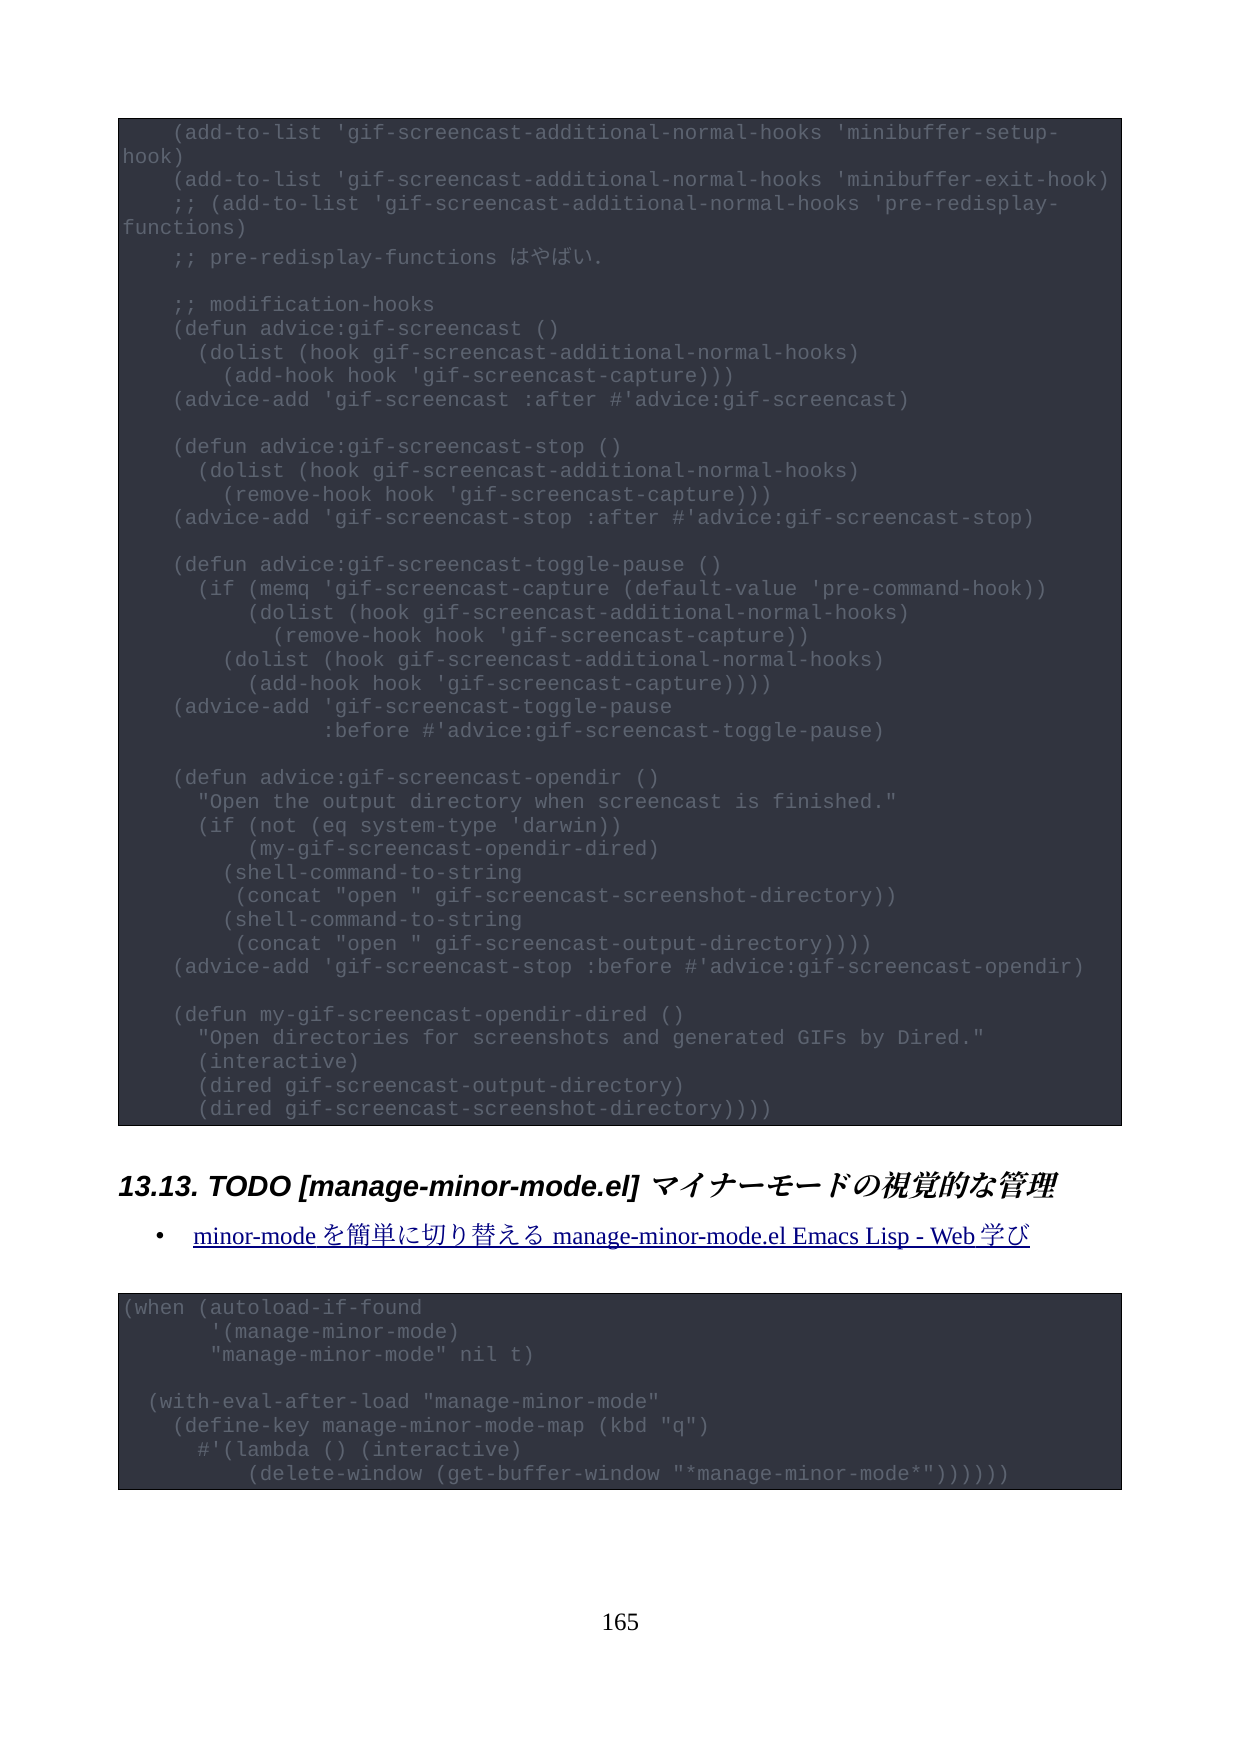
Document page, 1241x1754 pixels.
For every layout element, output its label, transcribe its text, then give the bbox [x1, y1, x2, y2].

text (defun advice:gif-screencast-toggle-pause () [119, 551, 1121, 574]
text "Open the output directory when screencast is finished." [119, 787, 1121, 811]
text (add-hook hook 'gif-screencast-capture)))) [119, 669, 1121, 692]
text (defun my-gif-screencast-opendir-dired () [119, 1000, 1121, 1023]
text (add-to-list 'gif-screencast-additional-normal-hooks 'minibuffer-setup-hook) [119, 119, 1121, 165]
text (define-key manage-minor-mode-map (kbd "q") [119, 1411, 1121, 1435]
text (dolist (hook gif-screencast-additional-normal-hooks) [119, 645, 1121, 669]
text (if (memq 'gif-screencast-capture (default-value 'pre-command-hook)) [119, 574, 1121, 598]
text (remove-hook hook 'gif-screencast-capture))) [119, 479, 1121, 503]
text (shell-command-to-string [119, 905, 1121, 929]
text (dolist (hook gif-screencast-additional-normal-hooks) [119, 338, 1121, 361]
text (advice-add 'gif-screencast :after #'advice:gif-screencast) [119, 385, 1121, 409]
text (advice-add 'gif-screencast-toggle-pause [119, 692, 1121, 716]
text (dolist (hook gif-screencast-additional-normal-hooks) [119, 598, 1121, 621]
subtitle TODO [manage-minor-mode.el] マイナーモードの視覚的な管理 [118, 1163, 1122, 1205]
text (when (autoload-if-found [119, 1294, 1121, 1317]
text (advice-add 'gif-screencast-stop :after #'advice:gif-screencast-stop) [119, 503, 1121, 527]
text (concat "open " gif-screencast-output-directory)))) [119, 929, 1121, 952]
list minor-modeを簡単に切り替える manage-minor-mode.el Emacs Lisp - Web学び [156, 1218, 1122, 1281]
text (dired gif-screencast-screenshot-directory)))) [119, 1094, 1121, 1125]
text "Open directories for screenshots and generated GIFs by Dired." [119, 1023, 1121, 1047]
text (shell-command-to-string [119, 858, 1121, 882]
text ;; modification-hooks [119, 290, 1121, 314]
text (add-to-list 'gif-screencast-additional-normal-hooks 'minibuffer-exit-hook) [119, 165, 1121, 189]
text (defun advice:gif-screencast-opendir () [119, 763, 1121, 787]
text #'(lambda () (interactive) [119, 1435, 1121, 1458]
text (delete-window (get-buffer-window "*manage-minor-mode*")))))) [119, 1458, 1121, 1489]
text (dired gif-screencast-output-directory) [119, 1071, 1121, 1094]
text (remove-hook hook 'gif-screencast-capture)) [119, 621, 1121, 645]
text ;; (add-to-list 'gif-screencast-additional-normal-hooks 'pre-redisplay-functions) [119, 189, 1121, 236]
text (with-eval-after-load "manage-minor-mode" [119, 1388, 1121, 1411]
text :before #'advice:gif-screencast-toggle-pause) [119, 716, 1121, 740]
text (my-gif-screencast-opendir-dired) [119, 834, 1121, 858]
text (concat "open " gif-screencast-screenshot-directory)) [119, 882, 1121, 905]
text (defun advice:gif-screencast () [119, 314, 1121, 338]
text ;; pre-redisplay-functions はやばい． [119, 236, 1121, 267]
text (dolist (hook gif-screencast-additional-normal-hooks) [119, 456, 1121, 479]
text (advice-add 'gif-screencast-stop :before #'advice:gif-screencast-opendir) [119, 952, 1121, 976]
text (if (not (eq system-type 'darwin)) [119, 811, 1121, 834]
text "manage-minor-mode" nil t) [119, 1340, 1121, 1364]
text '(manage-minor-mode) [119, 1317, 1121, 1340]
text (interactive) [119, 1047, 1121, 1071]
text (add-hook hook 'gif-screencast-capture))) [119, 361, 1121, 385]
text (defun advice:gif-screencast-stop () [119, 432, 1121, 456]
